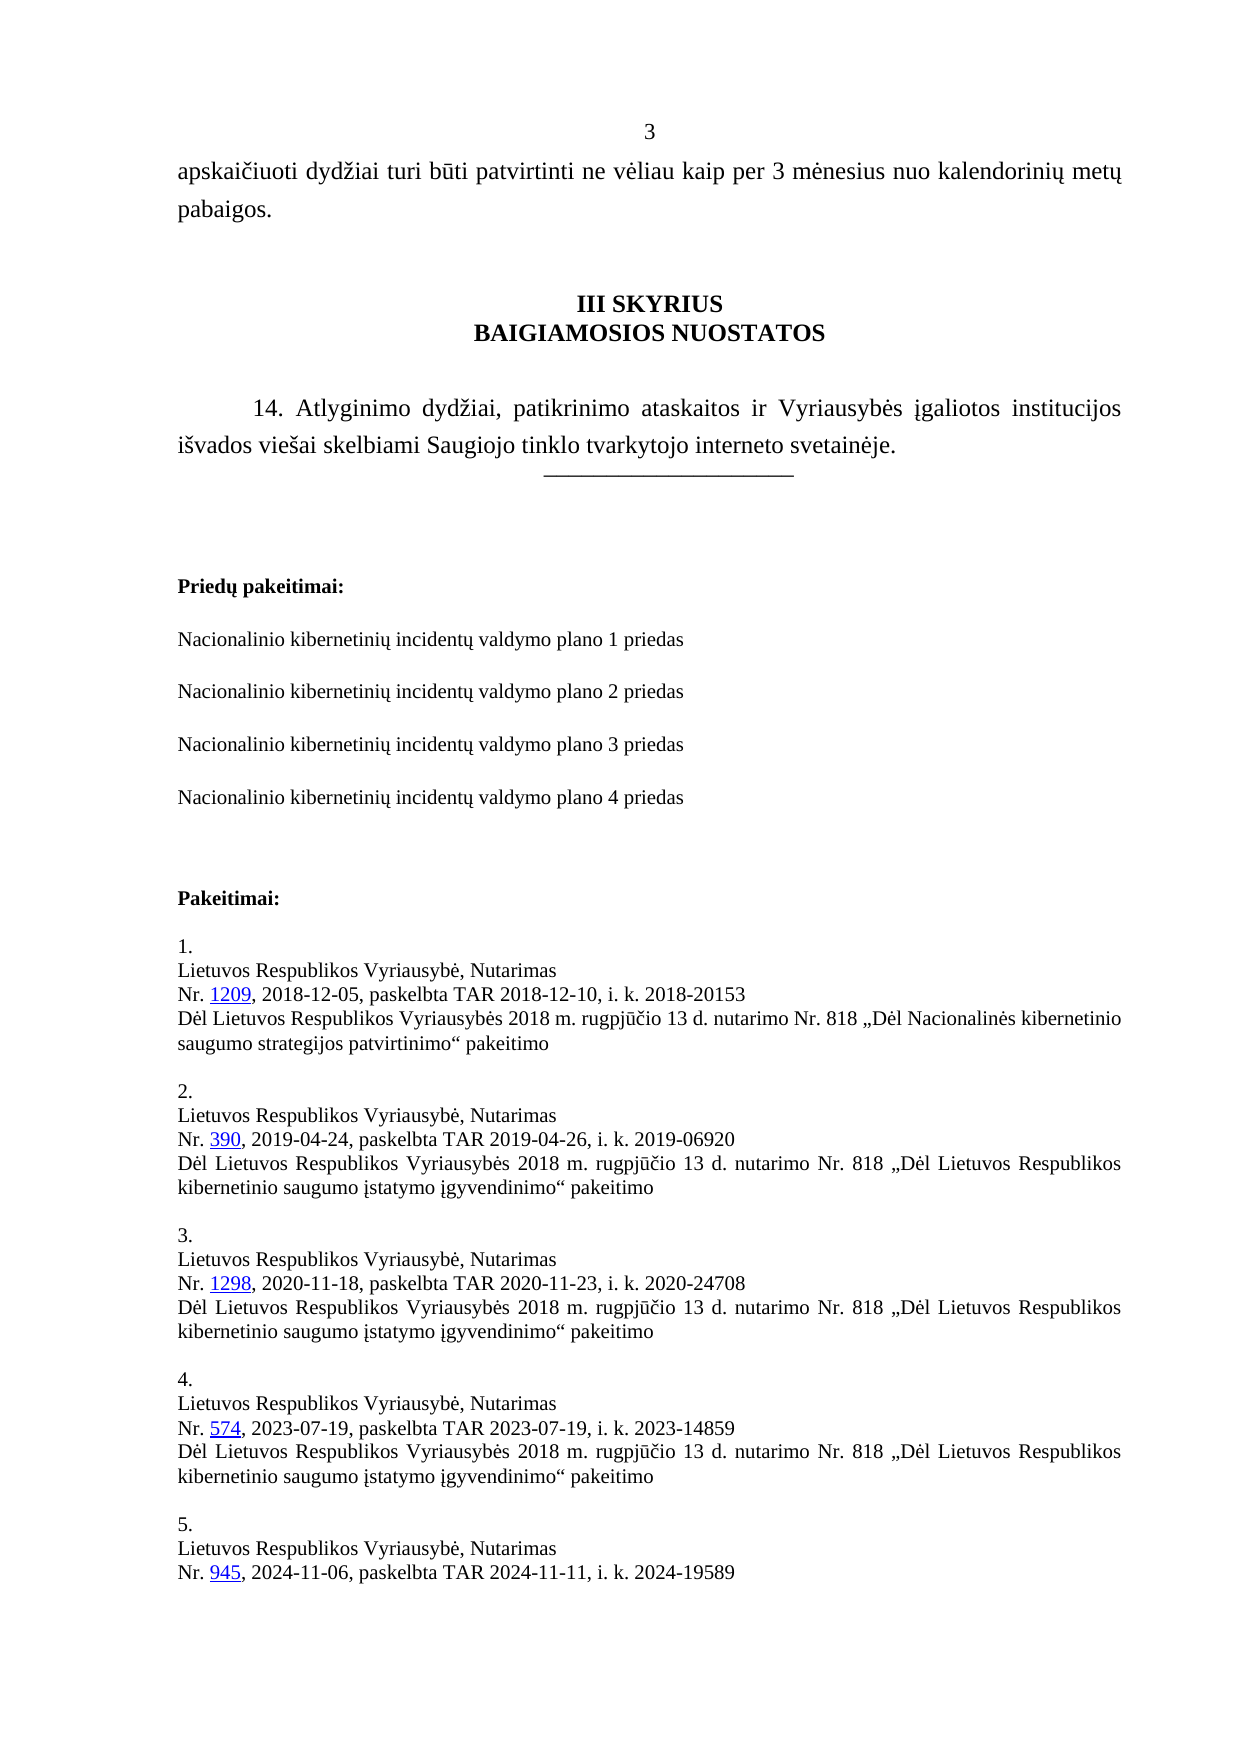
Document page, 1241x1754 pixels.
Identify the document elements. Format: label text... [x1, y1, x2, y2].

text Priedų pakeitimai: [177, 574, 1122, 598]
text Dėl Lietuvos Respublikos Vyriausybės 2018 m. rugpjūčio 13 d. nutarimo Nr. 818 „Dėl Lietuvos Respublikos kibernetinio saugumo įstatymo įgyvendinimo“ pakeitimo [177, 1439, 1122, 1488]
text 14. Atlyginimo dydžiai, patikrinimo ataskaitos ir Vyriausybės įgaliotos institucijos išvados viešai skelbiami Saugiojo tinklo tvarkytojo interneto svetainėje. [177, 384, 1122, 459]
text Nr. 1209, 2018-12-05, paskelbta TAR 2018-12-10, i. k. 2018-20153 [177, 982, 1122, 1006]
text Nacionalinio kibernetinių incidentų valdymo plano 1 priedas [177, 627, 1122, 651]
text Lietuvos Respublikos Vyriausybė, Nutarimas [177, 1536, 1122, 1560]
text –––––––––––––––––––– [215, 459, 1122, 488]
text Lietuvos Respublikos Vyriausybė, Nutarimas [177, 1247, 1122, 1271]
text BAIGIAMOSIOS NUOSTATOS [177, 318, 1122, 346]
text 1. [177, 934, 1122, 958]
text 5. [177, 1512, 1122, 1536]
text Lietuvos Respublikos Vyriausybė, Nutarimas [177, 1103, 1122, 1127]
text Nacionalinio kibernetinių incidentų valdymo plano 3 priedas [177, 732, 1122, 756]
text Nr. 945, 2024-11-06, paskelbta TAR 2024-11-11, i. k. 2024-19589 [177, 1560, 1122, 1584]
text III SKYRIUS [177, 289, 1122, 318]
text Nr. 390, 2019-04-24, paskelbta TAR 2019-04-26, i. k. 2019-06920 [177, 1127, 1122, 1151]
text 2. [177, 1078, 1122, 1103]
text Lietuvos Respublikos Vyriausybė, Nutarimas [177, 1391, 1122, 1415]
text Dėl Lietuvos Respublikos Vyriausybės 2018 m. rugpjūčio 13 d. nutarimo Nr. 818 „Dėl Lietuvos Respublikos kibernetinio saugumo įstatymo įgyvendinimo“ pakeitimo [177, 1295, 1122, 1343]
text Dėl Lietuvos Respublikos Vyriausybės 2018 m. rugpjūčio 13 d. nutarimo Nr. 818 „Dėl Lietuvos Respublikos kibernetinio saugumo įstatymo įgyvendinimo“ pakeitimo [177, 1151, 1122, 1199]
text Dėl Lietuvos Respublikos Vyriausybės 2018 m. rugpjūčio 13 d. nutarimo Nr. 818 „Dėl Nacionalinės kibernetinio saugumo strategijos patvirtinimo“ pakeitimo [177, 1006, 1122, 1054]
text 4. [177, 1367, 1122, 1391]
text apskaičiuoti dydžiai turi būti patvirtinti ne vėliau kaip per 3 mėnesius nuo kalendorinių metų pabaigos. [177, 148, 1122, 223]
text 3. [177, 1223, 1122, 1247]
text Nacionalinio kibernetinių incidentų valdymo plano 4 priedas [177, 785, 1122, 809]
text Nr. 574, 2023-07-19, paskelbta TAR 2023-07-19, i. k. 2023-14859 [177, 1415, 1122, 1439]
text Pakeitimai: [177, 886, 1122, 910]
text Lietuvos Respublikos Vyriausybė, Nutarimas [177, 958, 1122, 982]
text Nacionalinio kibernetinių incidentų valdymo plano 2 priedas [177, 679, 1122, 703]
text Nr. 1298, 2020-11-18, paskelbta TAR 2020-11-23, i. k. 2020-24708 [177, 1271, 1122, 1295]
